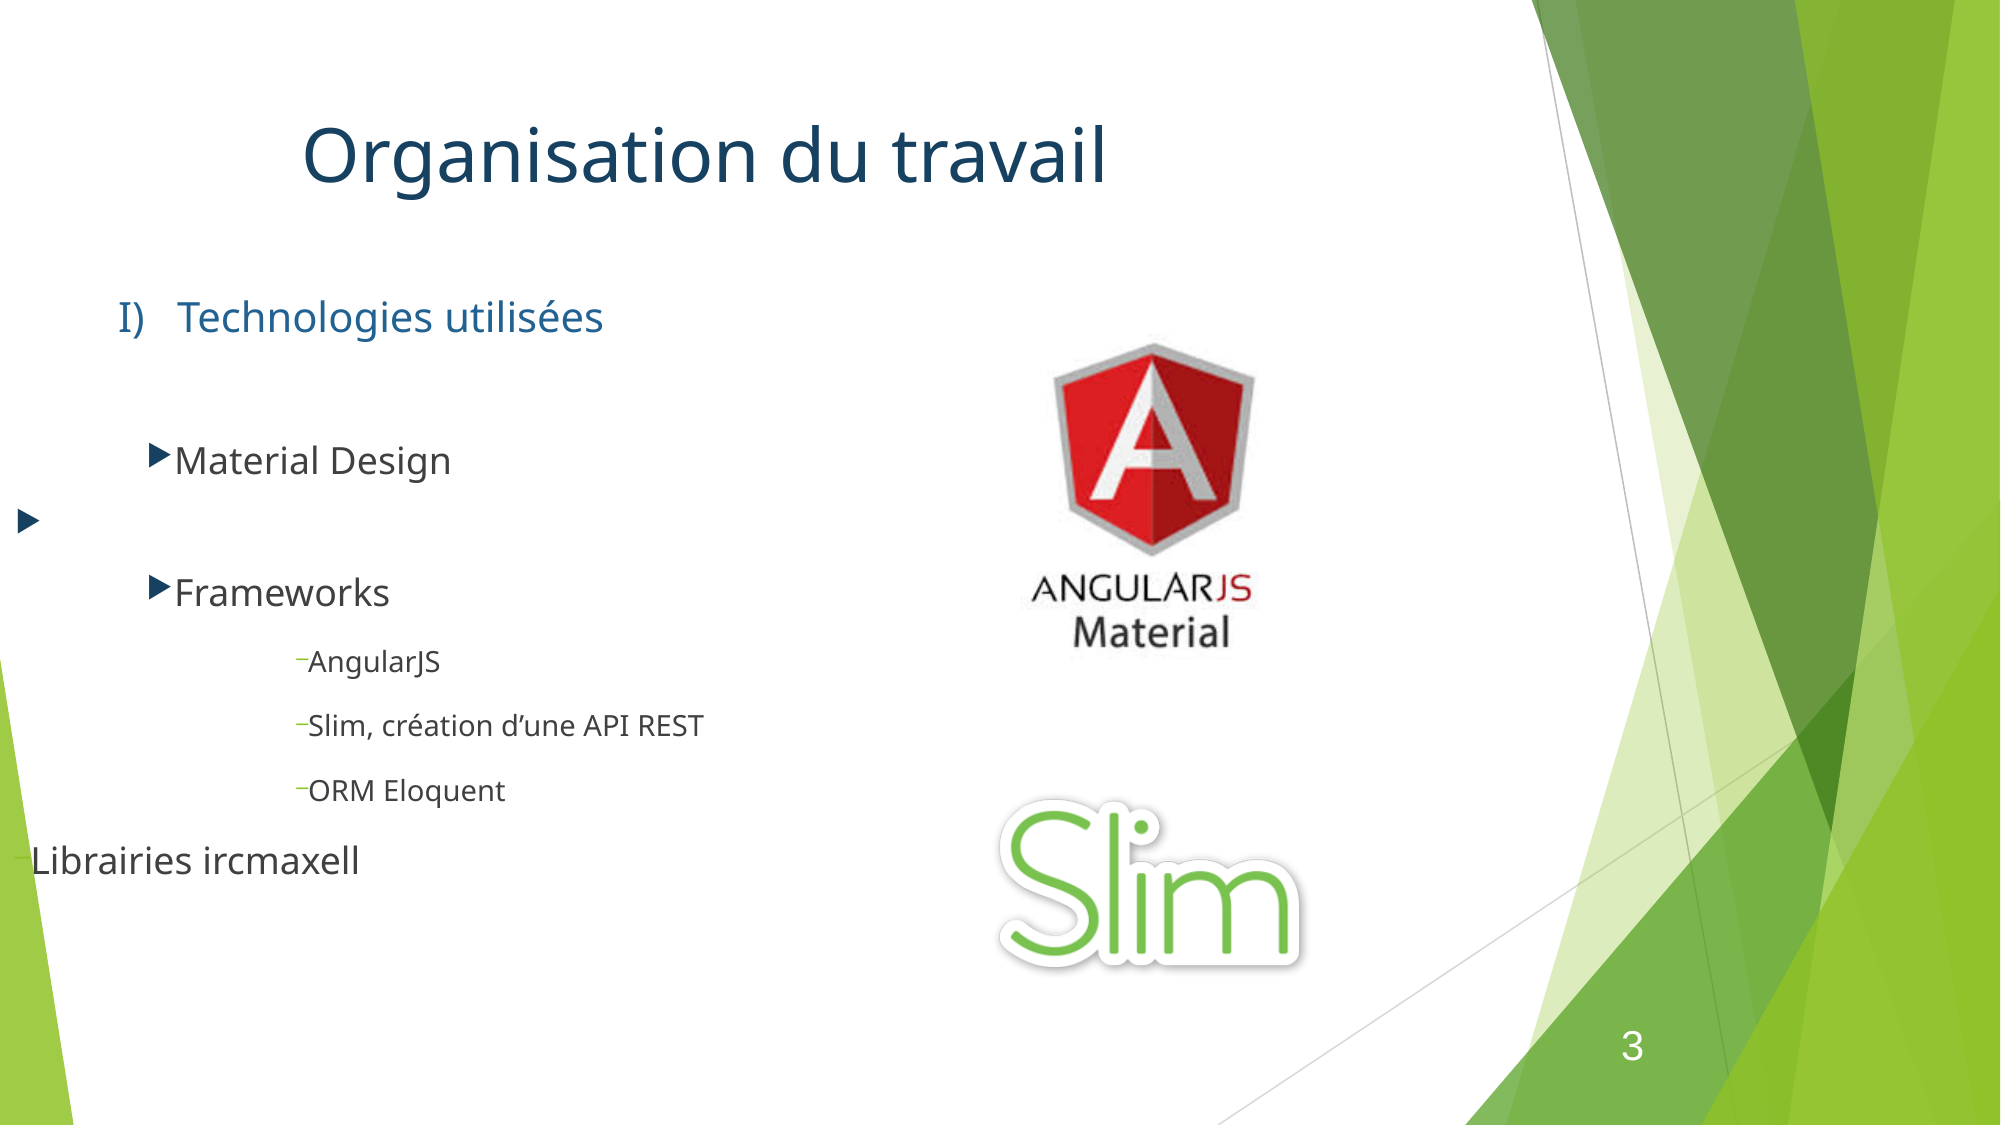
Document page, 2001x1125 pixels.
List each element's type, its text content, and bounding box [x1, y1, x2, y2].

title Organisation du travail [0, 99, 1411, 223]
picture [992, 791, 1312, 980]
list Material Design Frameworks AngularJS Slim, création d’une API REST ORM Eloquent Librairies ircmaxell [0, 297, 1411, 1017]
text_box 3 [1606, 1015, 1689, 1078]
text_box I) Technologies utilisées [118, 290, 665, 355]
picture [971, 321, 1323, 674]
